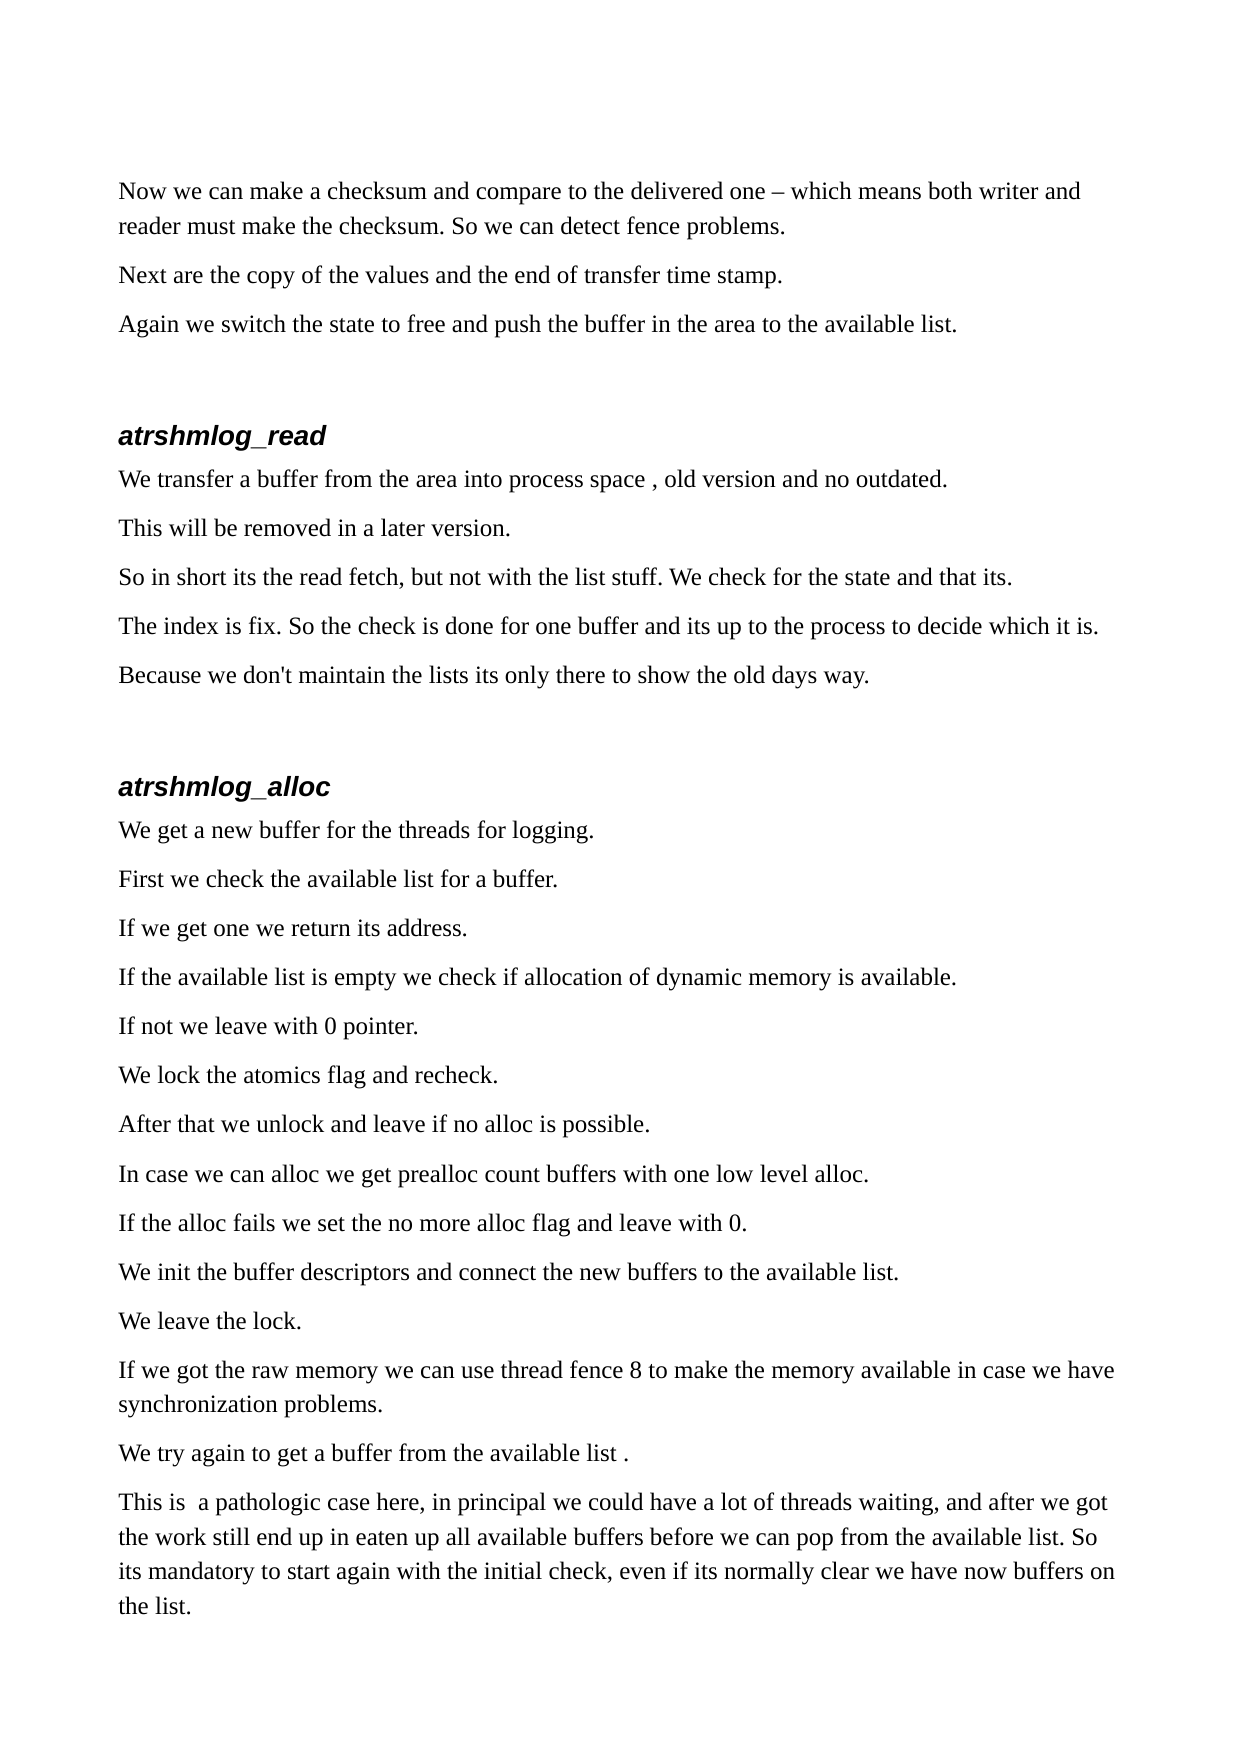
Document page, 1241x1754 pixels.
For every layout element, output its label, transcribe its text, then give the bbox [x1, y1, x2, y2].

text We leave the lock. [118, 1306, 1122, 1334]
text Now we can make a checksum and compare to the delivered one – which means both writer and reader must make the checksum. So we can detect fence problems. [118, 176, 1122, 239]
text Next are the copy of the values and the end of transfer time stamp. [118, 260, 1122, 289]
text In case we can alloc we get prealloc count buffers with one low level alloc. [118, 1159, 1122, 1187]
text We get a new buffer for the threads for logging. [118, 815, 1122, 844]
subtitle atrshmlog_read [118, 419, 1122, 451]
text We try again to get a buffer from the available list . [118, 1438, 1122, 1467]
text We lock the atomics flag and recheck. [118, 1061, 1122, 1089]
text Because we don't maintain the lists its only there to show the old days way. [118, 660, 1122, 689]
text The index is fix. So the check is done for one buffer and its up to the process to decide which it is. [118, 611, 1122, 640]
text If not we leave with 0 pointer. [118, 1011, 1122, 1040]
text After that we unlock and leave if no alloc is possible. [118, 1109, 1122, 1138]
text We transfer a buffer from the area into process space , old version and no outdated. [118, 464, 1122, 493]
text If the available list is empty we check if allocation of dynamic memory is available. [118, 962, 1122, 991]
text First we check the available list for a buffer. [118, 864, 1122, 893]
text So in short its the read fetch, but not with the list stuff. We check for the state and that its. [118, 562, 1122, 591]
text This will be removed in a later version. [118, 513, 1122, 542]
text If we got the raw memory we can use thread fence 8 to make the memory available in case we have synchronization problems. [118, 1355, 1122, 1418]
text We init the buffer descriptors and connect the new buffers to the available list. [118, 1257, 1122, 1286]
text This is a pathologic case here, in principal we could have a lot of threads waiting, and after we got the work still end up in eaten up all available buffers before we can pop from the available list. So its mandatory to start again with the initial check, even if its normally clear we have now buffers on the list. [118, 1487, 1122, 1620]
subtitle atrshmlog_alloc [118, 771, 1122, 803]
text Again we switch the state to free and push the buffer in the area to the available list. [118, 309, 1122, 338]
text If the alloc fails we set the no more alloc flag and leave with 0. [118, 1208, 1122, 1236]
text If we get one we return its address. [118, 913, 1122, 942]
